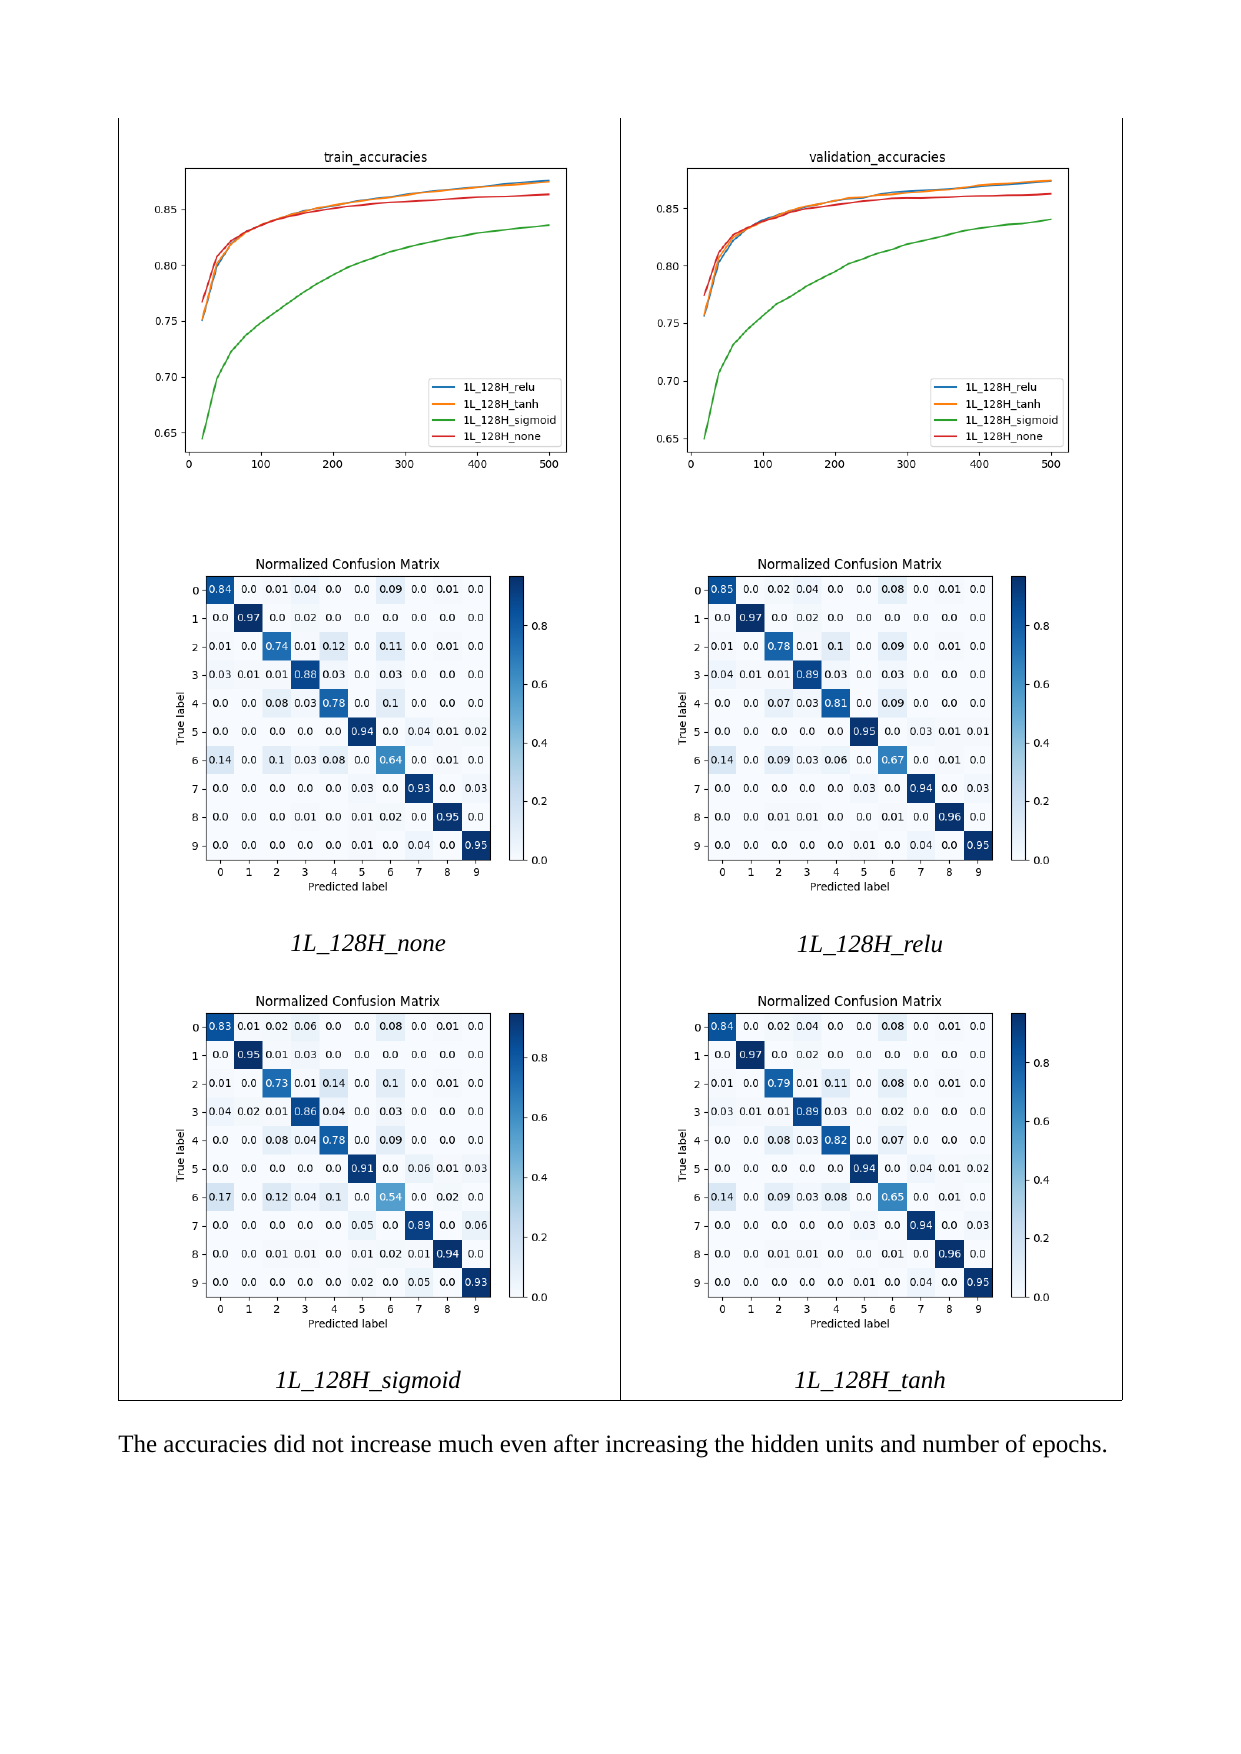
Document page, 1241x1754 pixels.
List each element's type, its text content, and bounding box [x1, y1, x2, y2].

table_cell 1L_128H_relu [621, 526, 1122, 963]
table_cell [119, 118, 620, 526]
text The accuracies did not increase much even after increasing the hidden units and number of epochs. [118, 1429, 1122, 1458]
table_cell 1L_128H_none [119, 526, 620, 963]
picture [625, 968, 1117, 1337]
picture [123, 968, 615, 1337]
picture [123, 123, 615, 492]
picture [625, 123, 1117, 492]
table_cell 1L_128H_tanh [621, 963, 1122, 1400]
table_cell [621, 118, 1122, 526]
table_cell 1L_128H_sigmoid [119, 963, 620, 1400]
picture [123, 532, 615, 900]
picture [625, 532, 1117, 900]
